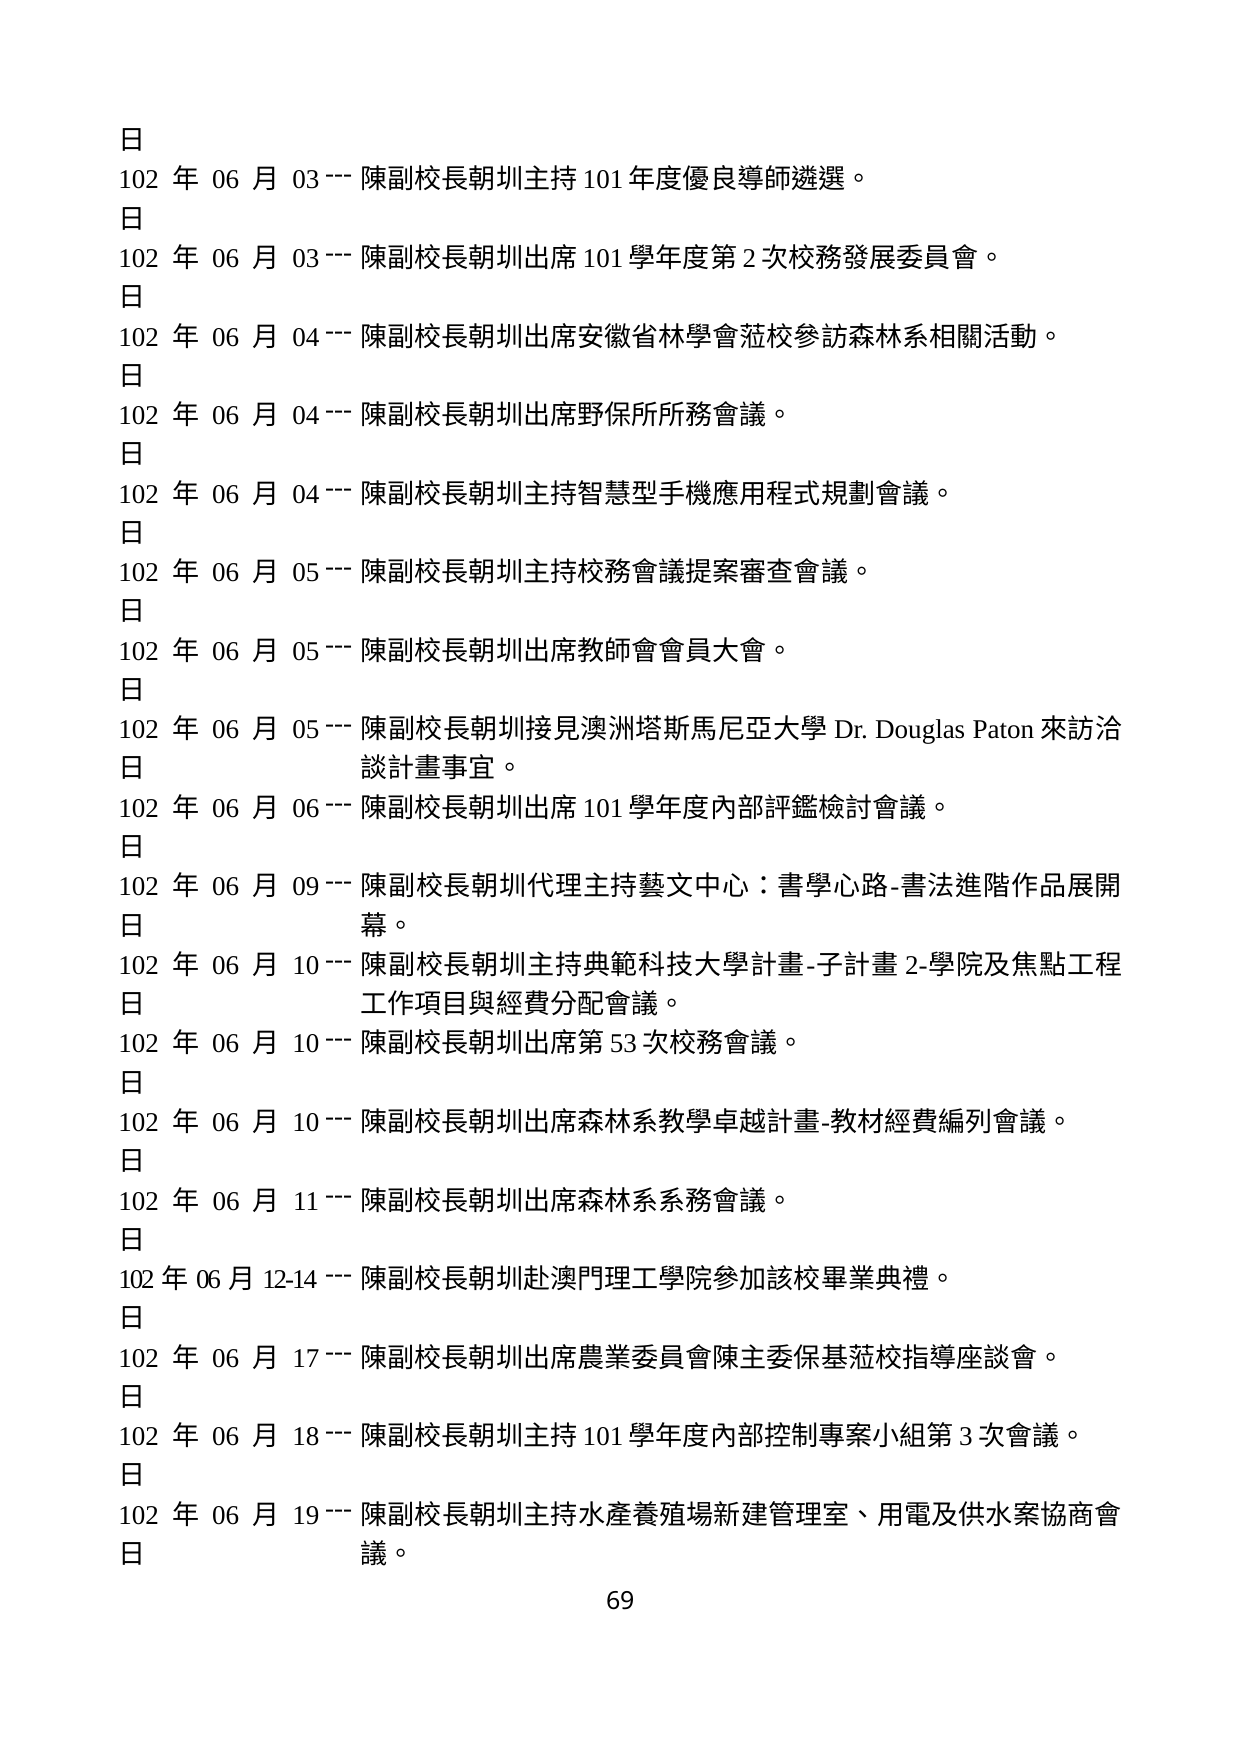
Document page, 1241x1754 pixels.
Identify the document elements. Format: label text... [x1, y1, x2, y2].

table_cell 102年06月05日 [115, 707, 322, 786]
table_cell --- [322, 1257, 357, 1336]
table_cell 陳副校長朝圳出席101學年度內部評鑑檢討會議。 [358, 786, 1125, 864]
table_cell 陳副校長朝圳主持智慧型手機應用程式規劃會議。 [358, 472, 1125, 550]
table_cell 102年06月18日 [115, 1414, 322, 1493]
table_cell 陳副校長朝圳出席安徽省林學會蒞校參訪森林系相關活動。 [358, 315, 1125, 393]
table_cell 陳副校長朝圳出席101學年度第2次校務發展委員會。 [358, 236, 1125, 314]
table_cell 102年06月17日 [115, 1336, 322, 1414]
table_cell 陳副校長朝圳赴澳門理工學院參加該校畢業典禮。 [358, 1257, 1125, 1336]
table_cell --- [322, 393, 357, 472]
table_cell 陳副校長朝圳主持101年度優良導師遴選。 [358, 158, 1125, 236]
table_cell --- [322, 1179, 357, 1257]
table_cell 日 [115, 118, 322, 157]
table_cell 陳副校長朝圳出席第53次校務會議。 [358, 1021, 1125, 1100]
table_cell --- [322, 472, 357, 550]
table_cell 102年06月09日 [115, 864, 322, 943]
table_cell --- [322, 118, 357, 157]
table_cell --- [322, 1493, 357, 1571]
table_cell --- [322, 1100, 357, 1178]
table_cell 102年06月10日 [115, 1021, 322, 1100]
table_cell --- [322, 1336, 357, 1414]
table_cell 102年06月04日 [115, 393, 322, 472]
table_cell --- [322, 315, 357, 393]
table_cell 102年06月19日 [115, 1493, 322, 1571]
table_cell 102年06月04日 [115, 472, 322, 550]
table_cell 102年06月05日 [115, 550, 322, 629]
table_cell --- [322, 629, 357, 707]
table_cell 102年06月12-14日 [115, 1257, 322, 1336]
table_cell 102年06月11日 [115, 1179, 322, 1257]
table_cell 陳副校長朝圳出席森林系教學卓越計畫-教材經費編列會議。 [358, 1100, 1125, 1178]
table_cell --- [322, 786, 357, 864]
table_cell --- [322, 864, 357, 943]
table_cell 陳副校長朝圳出席森林系系務會議。 [358, 1179, 1125, 1257]
table_cell 102年06月10日 [115, 943, 322, 1021]
table_cell 102年06月06日 [115, 786, 322, 864]
table_cell 陳副校長朝圳主持水產養殖場新建管理室、用電及供水案協商會議。 [358, 1493, 1125, 1571]
table_cell --- [322, 1414, 357, 1493]
table_cell 102年06月03日 [115, 158, 322, 236]
table_cell 102年06月05日 [115, 629, 322, 707]
table_cell --- [322, 707, 357, 786]
table_cell 陳副校長朝圳接見澳洲塔斯馬尼亞大學Dr. Douglas Paton來訪洽談計畫事宜。 [358, 707, 1125, 786]
table_cell [358, 118, 1125, 157]
table_cell 102年06月04日 [115, 315, 322, 393]
table_cell --- [322, 550, 357, 629]
table_cell 陳副校長朝圳主持校務會議提案審查會議。 [358, 550, 1125, 629]
table_cell --- [322, 236, 357, 314]
table_cell 陳副校長朝圳出席野保所所務會議。 [358, 393, 1125, 472]
table_cell 陳副校長朝圳主持101學年度內部控制專案小組第3次會議。 [358, 1414, 1125, 1493]
table_cell --- [322, 1021, 357, 1100]
table_cell --- [322, 158, 357, 236]
table_cell 陳副校長朝圳出席農業委員會陳主委保基蒞校指導座談會。 [358, 1336, 1125, 1414]
table_cell 102年06月03日 [115, 236, 322, 314]
table_cell 陳副校長朝圳主持典範科技大學計畫-子計畫2-學院及焦點工程工作項目與經費分配會議。 [358, 943, 1125, 1021]
table_cell 102年06月10日 [115, 1100, 322, 1178]
table_cell 陳副校長朝圳代理主持藝文中心：書學心路-書法進階作品展開幕。 [358, 864, 1125, 943]
table_cell 陳副校長朝圳出席教師會會員大會。 [358, 629, 1125, 707]
table_cell --- [322, 943, 357, 1021]
